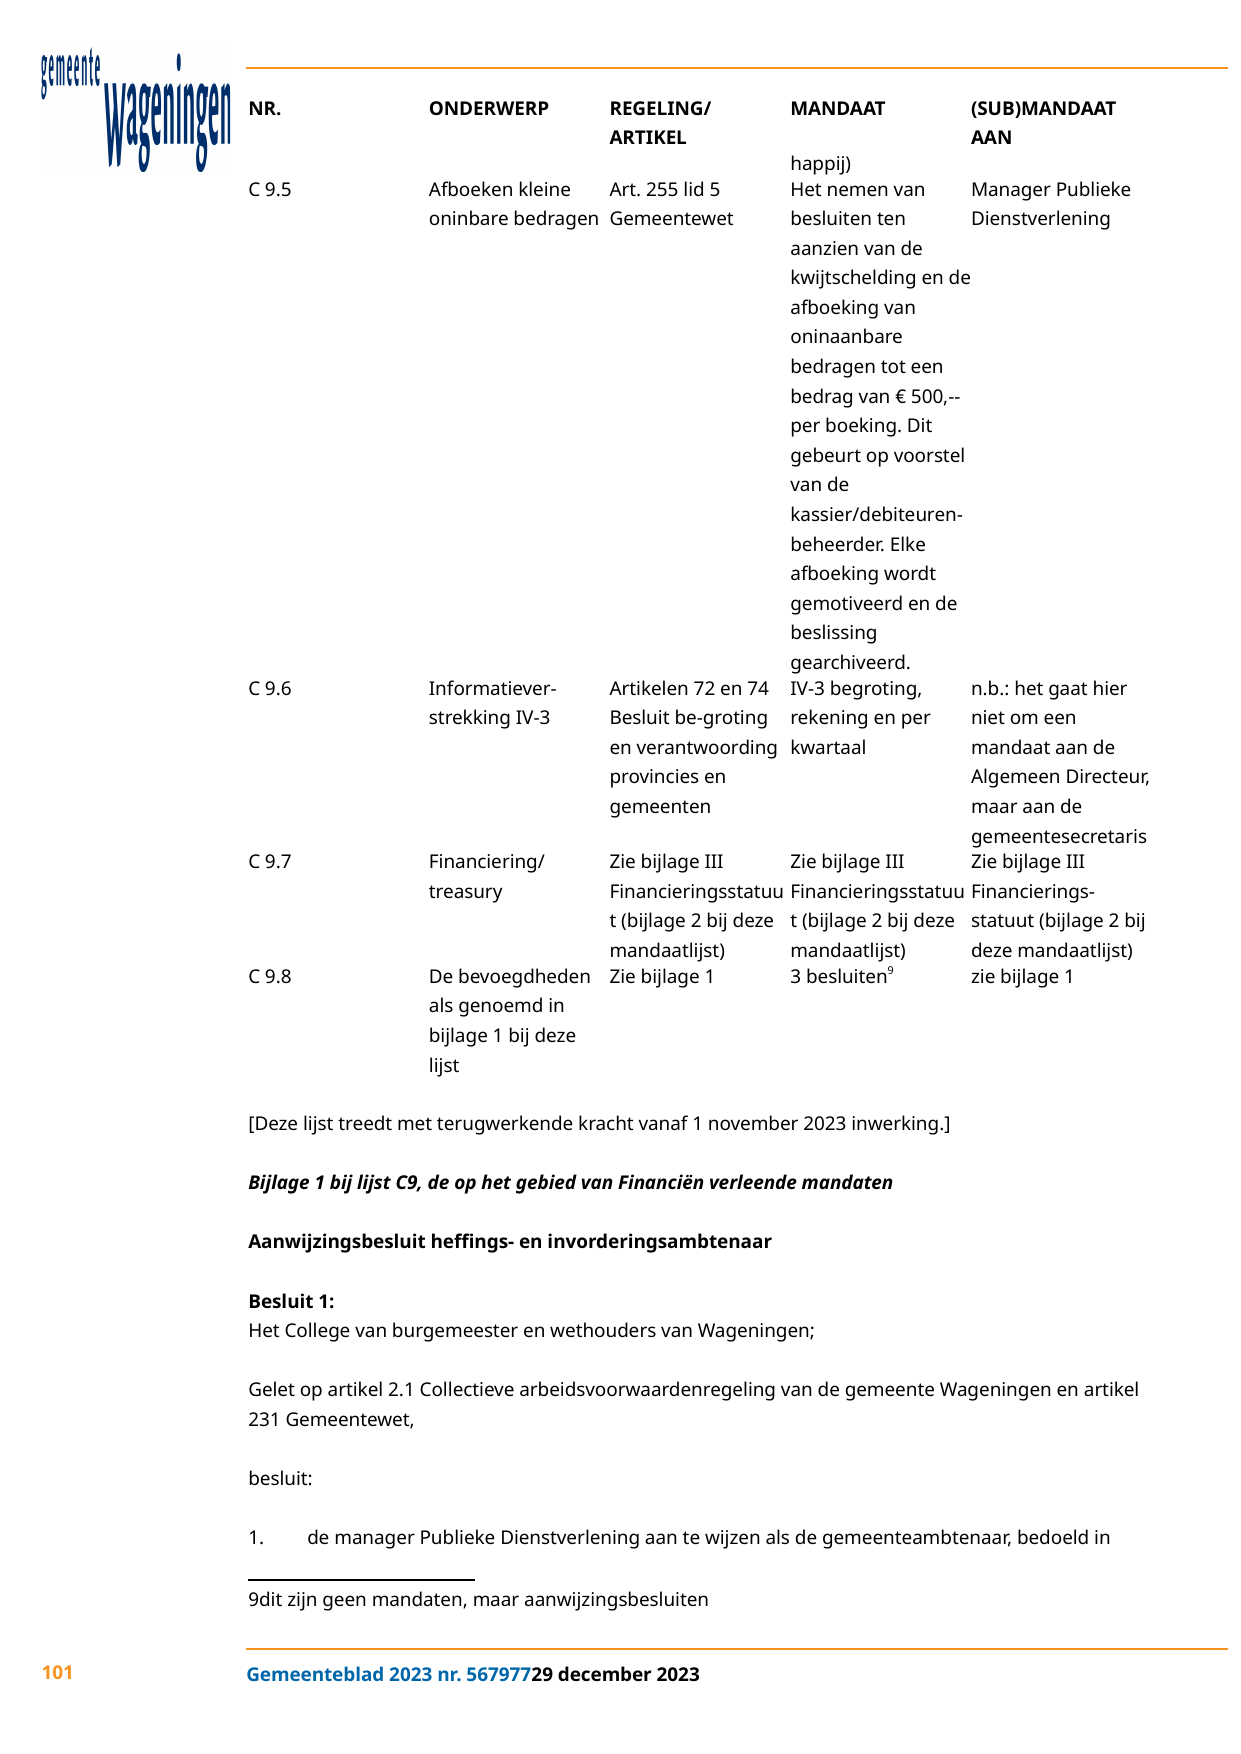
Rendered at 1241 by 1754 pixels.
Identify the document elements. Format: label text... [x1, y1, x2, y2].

table_cell zie bijlage 1 [971, 963, 1152, 1077]
table_cell Zie bijlage III Financierings- statuut (bijlage 2 bij deze mandaatlijst) [971, 849, 1152, 963]
table_header (SUB)MANDAAT AAN [971, 95, 1152, 150]
picture [41, 47, 231, 172]
table_cell Het nemen van besluiten ten aanzien van de kwijtschelding en de afboeking van oninaanbare bedragen tot een bedrag van € 500,-- per boeking. Dit gebeurt op voorstel van de kassier/debiteuren-beheerder. Elke afboeking wordt gemotiveerd en de beslissing gearchiveerd. [790, 176, 971, 675]
text Gelet op artikel 2.1 Collectieve arbeidsvoorwaardenregeling van de gemeente Wageningen en artikel 231 Gemeentewet, [248, 1377, 1152, 1432]
table_cell Afboeken kleine oninbare bedragen [429, 176, 609, 675]
table_cell [429, 150, 609, 176]
text Het College van burgemeester en wethouders van Wageningen; [248, 1317, 1152, 1343]
table_header ONDERWERP [429, 95, 609, 150]
table_cell Zie bijlage III Financieringsstatuut (bijlage 2 bij deze mandaatlijst) [790, 849, 971, 963]
table_header REGELING/ ARTIKEL [609, 95, 790, 150]
text [Deze lijst treedt met terugwerkende kracht vanaf 1 november 2023 inwerking.] [248, 1110, 1152, 1136]
text Besluit 1: [248, 1288, 1152, 1313]
table_cell Informatiever-strekking IV-3 [429, 675, 609, 848]
table_cell C 9.7 [248, 849, 429, 963]
table_cell [609, 150, 790, 176]
table_cell 3 besluiten [790, 963, 971, 1077]
table_header MANDAAT [790, 95, 971, 150]
table_cell C 9.5 [248, 176, 429, 675]
text besluit: [248, 1465, 1152, 1491]
table_cell Artikelen 72 en 74 Besluit be-groting en verantwoording provincies en gemeenten [609, 675, 790, 848]
table_cell C 9.8 [248, 963, 429, 1077]
table_cell n.b.: het gaat hier niet om een mandaat aan de Algemeen Directeur, maar aan de gemeentesecretaris [971, 675, 1152, 848]
table_cell C 9.6 [248, 675, 429, 848]
table_header NR. [248, 95, 429, 150]
list de manager Publieke Dienstverlening aan te wijzen als de gemeenteambtenaar, bedoeld in [248, 1524, 1152, 1550]
text Bijlage 1 bij lijst C9, de op het gebied van Financiën verleende mandaten [248, 1169, 1152, 1195]
table_cell Financiering/ treasury [429, 849, 609, 963]
table_cell Art. 255 lid 5 Gemeentewet [609, 176, 790, 675]
table_cell [248, 150, 429, 176]
table_cell happij) [790, 150, 971, 176]
table_cell Zie bijlage 1 [609, 963, 790, 1077]
text Aanwijzingsbesluit heffings- en invorderingsambtenaar [248, 1229, 1152, 1254]
table_cell [971, 150, 1152, 176]
table_cell Manager Publieke Dienstverlening [971, 176, 1152, 675]
table_cell IV-3 begroting, rekening en per kwartaal [790, 675, 971, 848]
table_cell De bevoegdheden als genoemd in bijlage 1 bij deze lijst [429, 963, 609, 1077]
table_cell Zie bijlage III Financieringsstatuut (bijlage 2 bij deze mandaatlijst) [609, 849, 790, 963]
